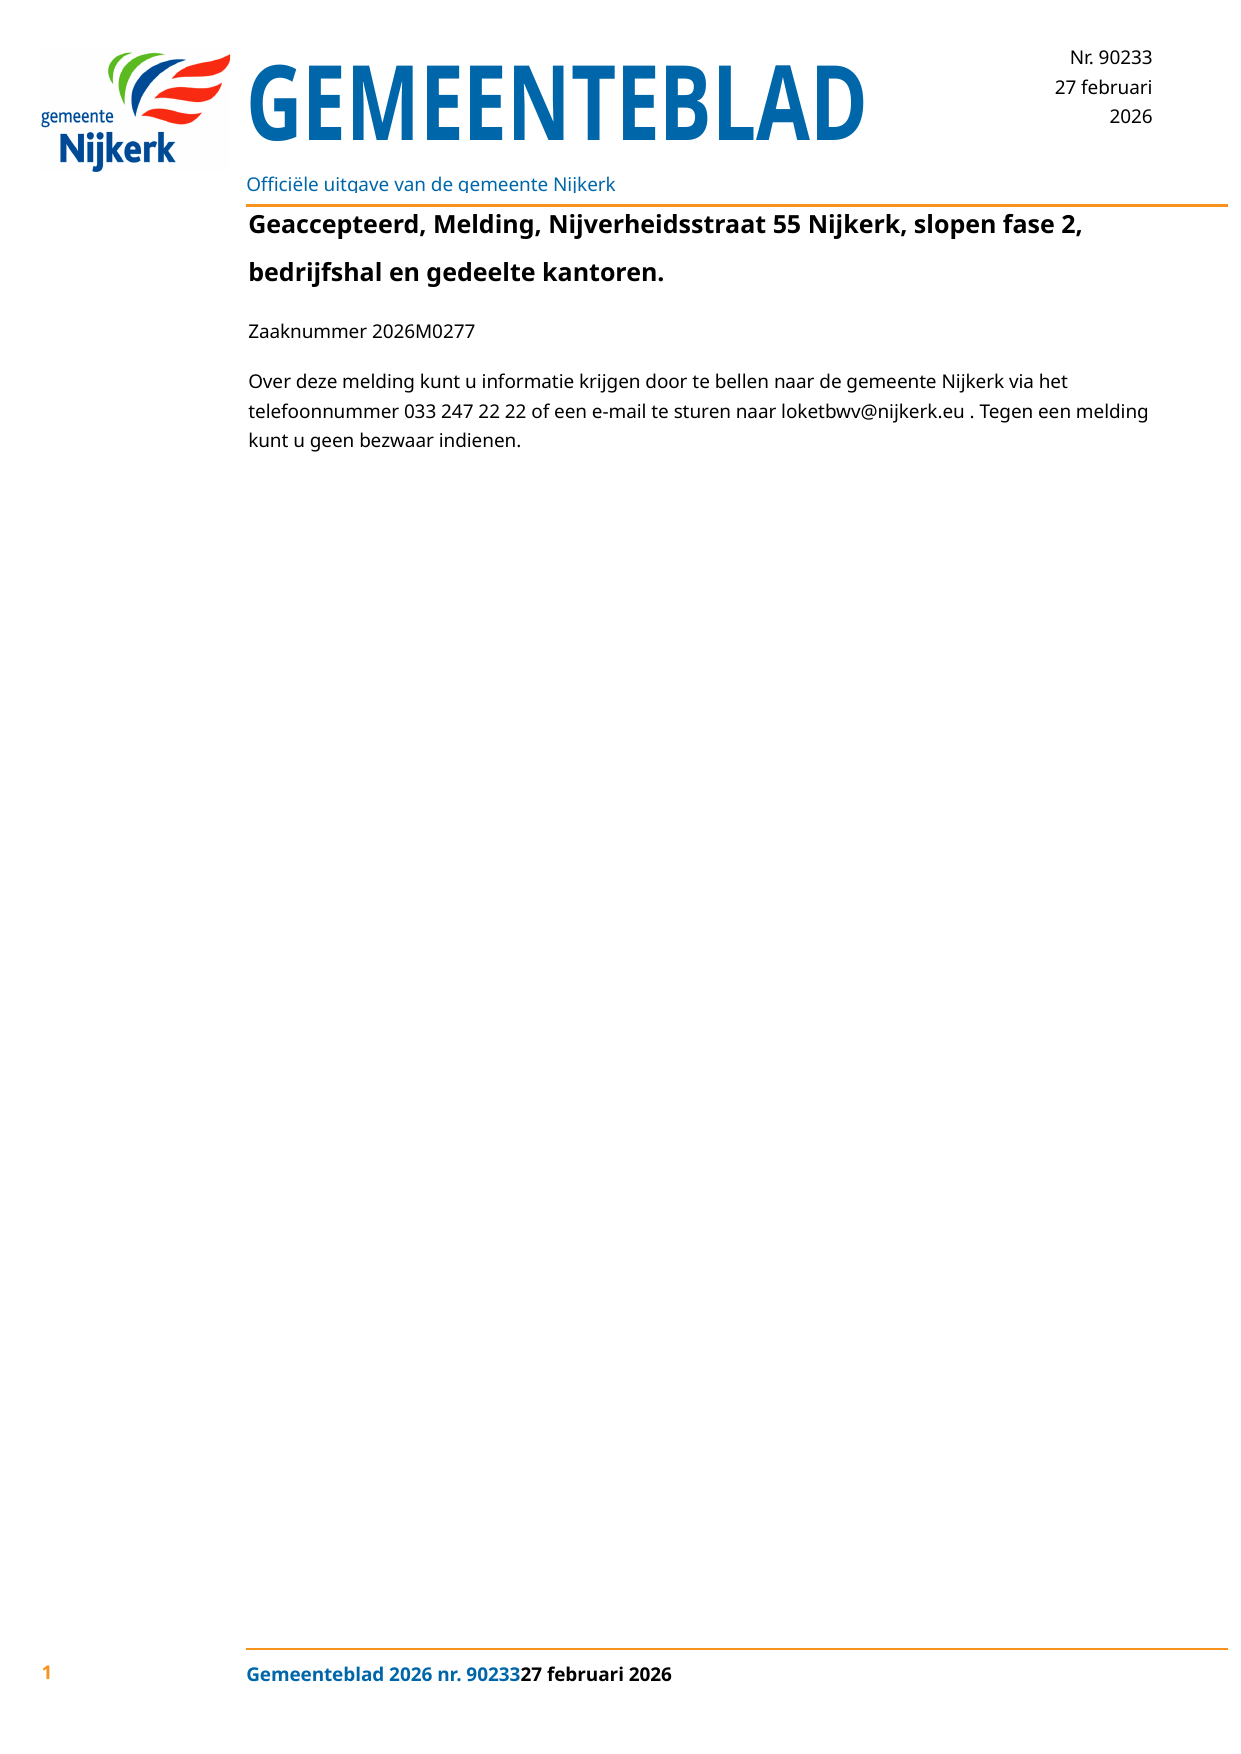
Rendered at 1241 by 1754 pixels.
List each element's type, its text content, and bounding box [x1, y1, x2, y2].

picture [41, 47, 231, 172]
text Over deze melding kunt u informatie krijgen door te bellen naar de gemeente Nijkerk via het telefoonnummer 033 247 22 22 of een e-mail te sturen naar loketbwv@nijkerk.eu . Tegen een melding kunt u geen bezwaar indienen. [248, 368, 1152, 453]
text Zaaknummer 2026M0277 [248, 318, 1152, 344]
text Geaccepteerd, Melding, Nijverheidsstraat 55 Nijkerk, slopen fase 2, bedrijfshal en gedeelte kantoren. [248, 207, 1152, 288]
